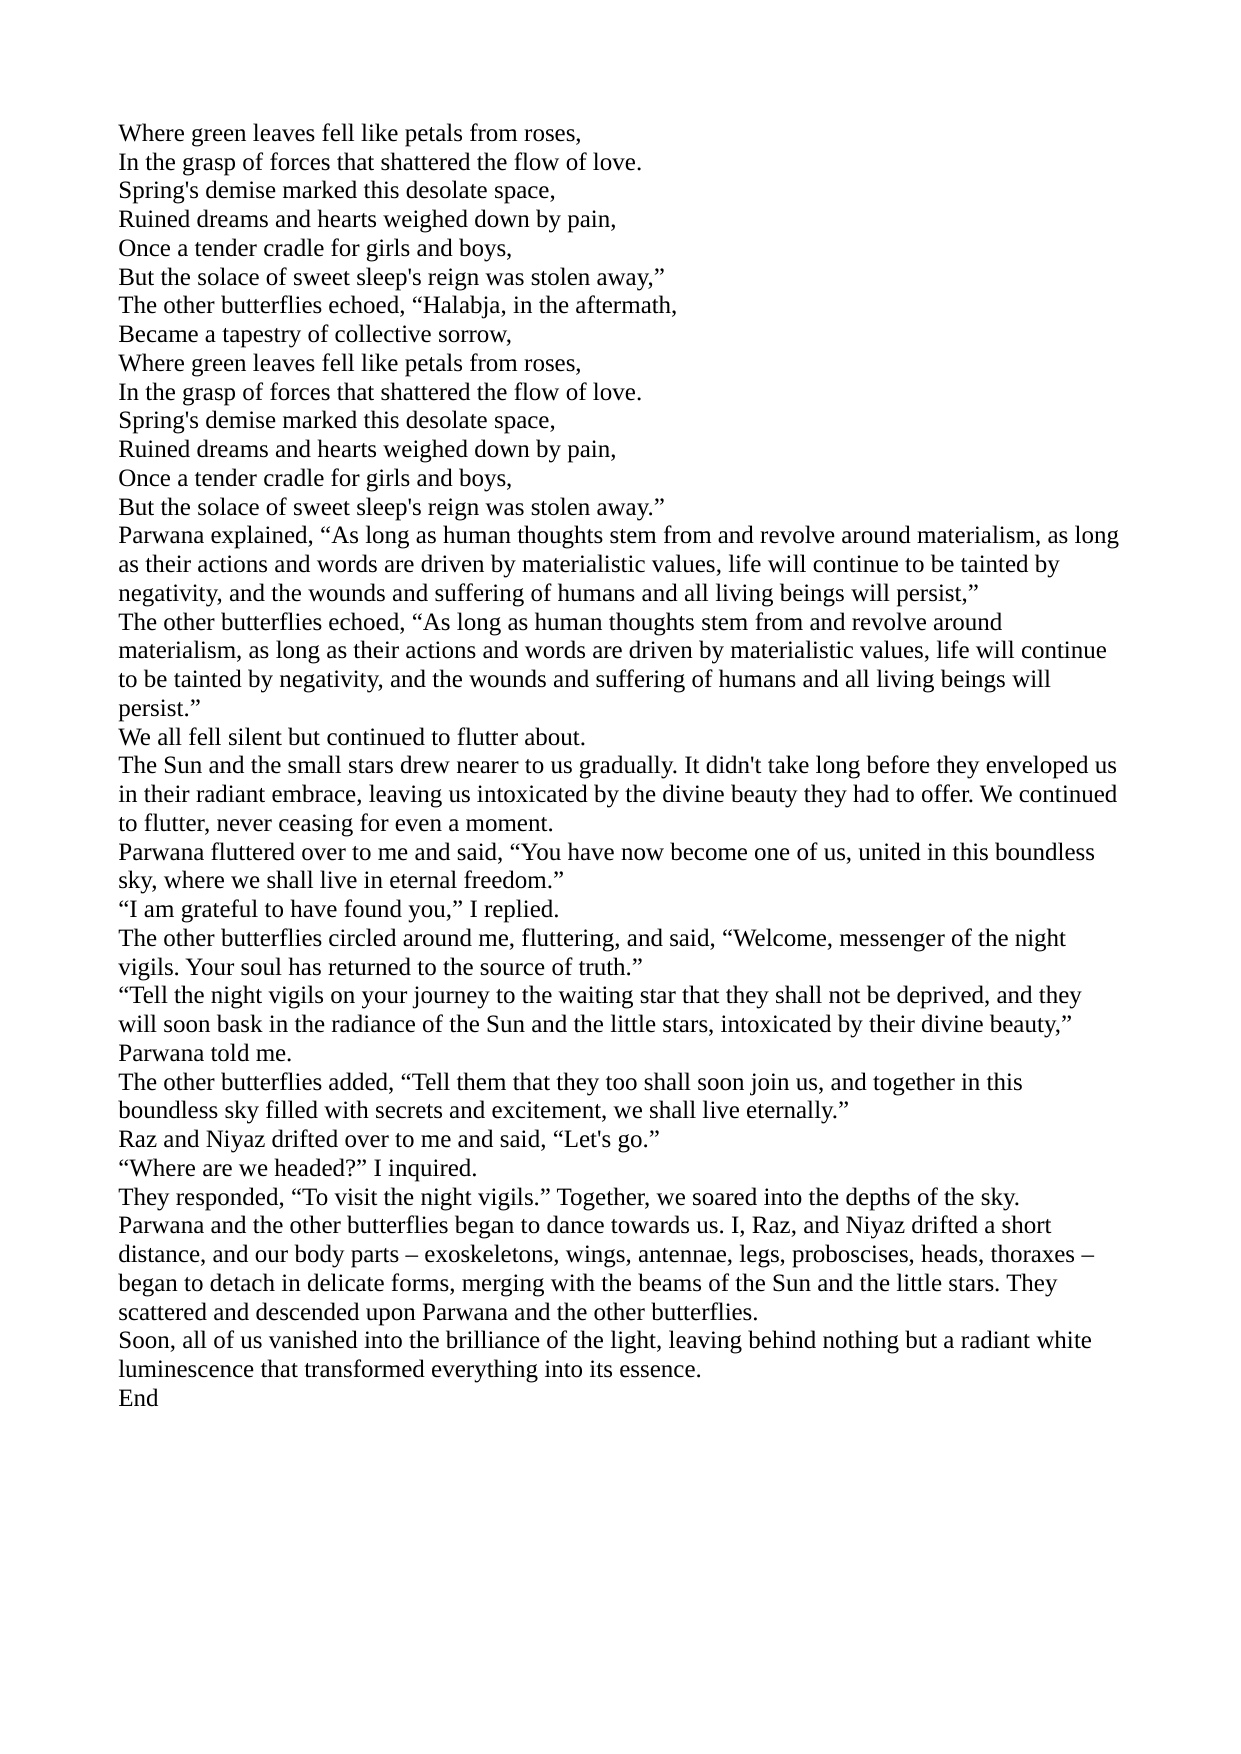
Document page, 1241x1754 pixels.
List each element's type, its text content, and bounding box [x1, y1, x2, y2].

text Ruined dreams and hearts weighed down by pain, [118, 204, 1122, 233]
text Soon, all of us vanished into the brilliance of the light, leaving behind nothing but a radiant white luminescence that transformed everything into its essence. [118, 1326, 1122, 1383]
text Became a tapestry of collective sorrow, [118, 319, 1122, 348]
text We all fell silent but continued to flutter about. [118, 722, 1122, 751]
text The other butterflies added, “Tell them that they too shall soon join us, and together in this boundless sky filled with secrets and excitement, we shall live eternally.” [118, 1067, 1122, 1124]
text Once a tender cradle for girls and boys, [118, 233, 1122, 262]
text Raz and Niyaz drifted over to me and said, “Let's go.” [118, 1124, 1122, 1153]
text “I am grateful to have found you,” I replied. [118, 894, 1122, 923]
text Once a tender cradle for girls and boys, [118, 463, 1122, 492]
text The other butterflies echoed, “Halabja, in the aftermath, [118, 291, 1122, 319]
text But the solace of sweet sleep's reign was stolen away,” [118, 262, 1122, 291]
text Spring's demise marked this desolate space, [118, 176, 1122, 204]
text Where green leaves fell like petals from roses, [118, 348, 1122, 377]
text In the grasp of forces that shattered the flow of love. [118, 147, 1122, 176]
text They responded, “To visit the night vigils.” Together, we soared into the depths of the sky. [118, 1182, 1122, 1211]
text “Tell the night vigils on your journey to the waiting star that they shall not be deprived, and they will soon bask in the radiance of the Sun and the little stars, intoxicated by their divine beauty,” Parwana told me. [118, 981, 1122, 1067]
text Ruined dreams and hearts weighed down by pain, [118, 434, 1122, 463]
text The other butterflies circled around me, fluttering, and said, “Welcome, messenger of the night vigils. Your soul has returned to the source of truth.” [118, 923, 1122, 981]
text End [118, 1383, 1122, 1412]
text Spring's demise marked this desolate space, [118, 406, 1122, 434]
text Where green leaves fell like petals from roses, [118, 118, 1122, 147]
text Parwana and the other butterflies began to dance towards us. I, Raz, and Niyaz drifted a short distance, and our body parts – exoskeletons, wings, antennae, legs, proboscises, heads, thoraxes – began to detach in delicate forms, merging with the beams of the Sun and the little stars. They scattered and descended upon Parwana and the other butterflies. [118, 1211, 1122, 1326]
text Parwana explained, “As long as human thoughts stem from and revolve around materialism, as long as their actions and words are driven by materialistic values, life will continue to be tainted by negativity, and the wounds and suffering of humans and all living beings will persist,” [118, 521, 1122, 607]
text The other butterflies echoed, “As long as human thoughts stem from and revolve around materialism, as long as their actions and words are driven by materialistic values, life will continue to be tainted by negativity, and the wounds and suffering of humans and all living beings will persist.” [118, 607, 1122, 722]
text Parwana fluttered over to me and said, “You have now become one of us, united in this boundless sky, where we shall live in eternal freedom.” [118, 837, 1122, 894]
text “Where are we headed?” I inquired. [118, 1153, 1122, 1182]
text The Sun and the small stars drew nearer to us gradually. It didn't take long before they enveloped us in their radiant embrace, leaving us intoxicated by the divine beauty they had to offer. We continued to flutter, never ceasing for even a moment. [118, 751, 1122, 837]
text But the solace of sweet sleep's reign was stolen away.” [118, 492, 1122, 521]
text In the grasp of forces that shattered the flow of love. [118, 377, 1122, 406]
